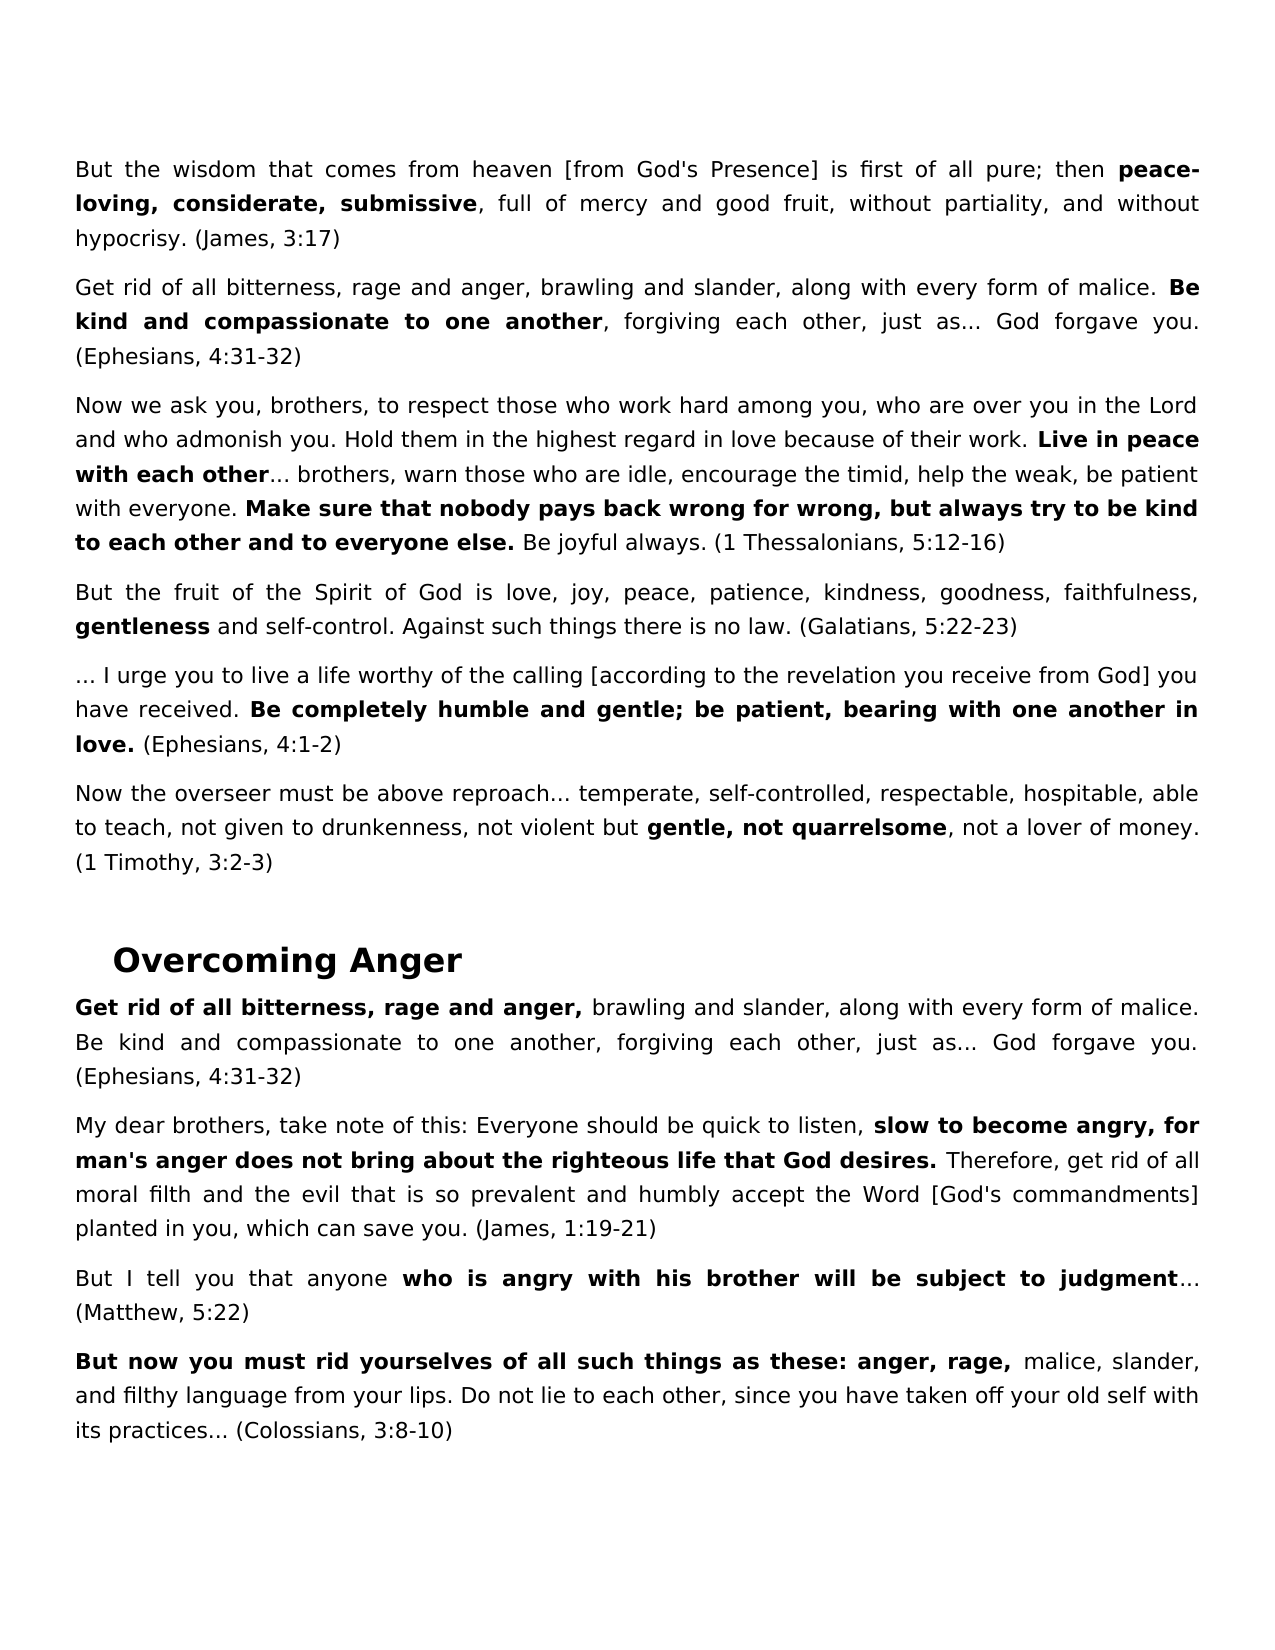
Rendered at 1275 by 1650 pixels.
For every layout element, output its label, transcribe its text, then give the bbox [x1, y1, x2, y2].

subtitle Overcoming Anger [112, 941, 1200, 980]
text Now we ask you, brothers, to respect those who work hard among you, who are over you in the Lord and who admonish you. Hold them in the highest regard in love because of their work. Live in peace with each other... brothers, warn those who are idle, encourage the timid, help the weak, be patient with everyone. Make sure that nobody pays back wrong for wrong, but always try to be kind to each other and to everyone else. Be joyful always. (1 Thessalonians, 5:12-16) [75, 386, 1200, 558]
text My dear brothers, take note of this: Everyone should be quick to listen, slow to become angry, for man's anger does not bring about the righteous life that God desires. Therefore, get rid of all moral filth and the evil that is so prevalent and humbly accept the Word [God's commandments] planted in you, which can save you. (James, 1:19-21) [75, 1106, 1200, 1244]
text ... I urge you to live a life worthy of the calling [according to the revelation you receive from God] you have received. Be completely humble and gentle; be patient, bearing with one another in love. (Ephesians, 4:1-2) [75, 656, 1200, 759]
text But I tell you that anyone who is angry with his brother will be subject to judgment... (Matthew, 5:22) [75, 1258, 1200, 1327]
text But the fruit of the Spirit of God is love, joy, peace, patience, kindness, goodness, faithfulness, gentleness and self-control. Against such things there is no law. (Galatians, 5:22-23) [75, 572, 1200, 641]
text But now you must rid yourselves of all such things as these: anger, rage, malice, slander, and filthy language from your lips. Do not lie to each other, since you have taken off your old self with its practices... (Colossians, 3:8-10) [75, 1342, 1200, 1445]
text Now the overseer must be above reproach... temperate, self-controlled, respectable, hospitable, able to teach, not given to drunkenness, not violent but gentle, not quarrelsome, not a lover of money. (1 Timothy, 3:2-3) [75, 774, 1200, 877]
text Get rid of all bitterness, rage and anger, brawling and slander, along with every form of malice. Be kind and compassionate to one another, forgiving each other, just as... God forgave you. (Ephesians, 4:31-32) [75, 268, 1200, 371]
text But the wisdom that comes from heaven [from God's Presence] is first of all pure; then peace-loving, considerate, submissive, full of mercy and good fruit, without partiality, and without hypocrisy. (James, 3:17) [75, 150, 1200, 253]
text Get rid of all bitterness, rage and anger, brawling and slander, along with every form of malice. Be kind and compassionate to one another, forgiving each other, just as... God forgave you. (Ephesians, 4:31-32) [75, 988, 1200, 1091]
